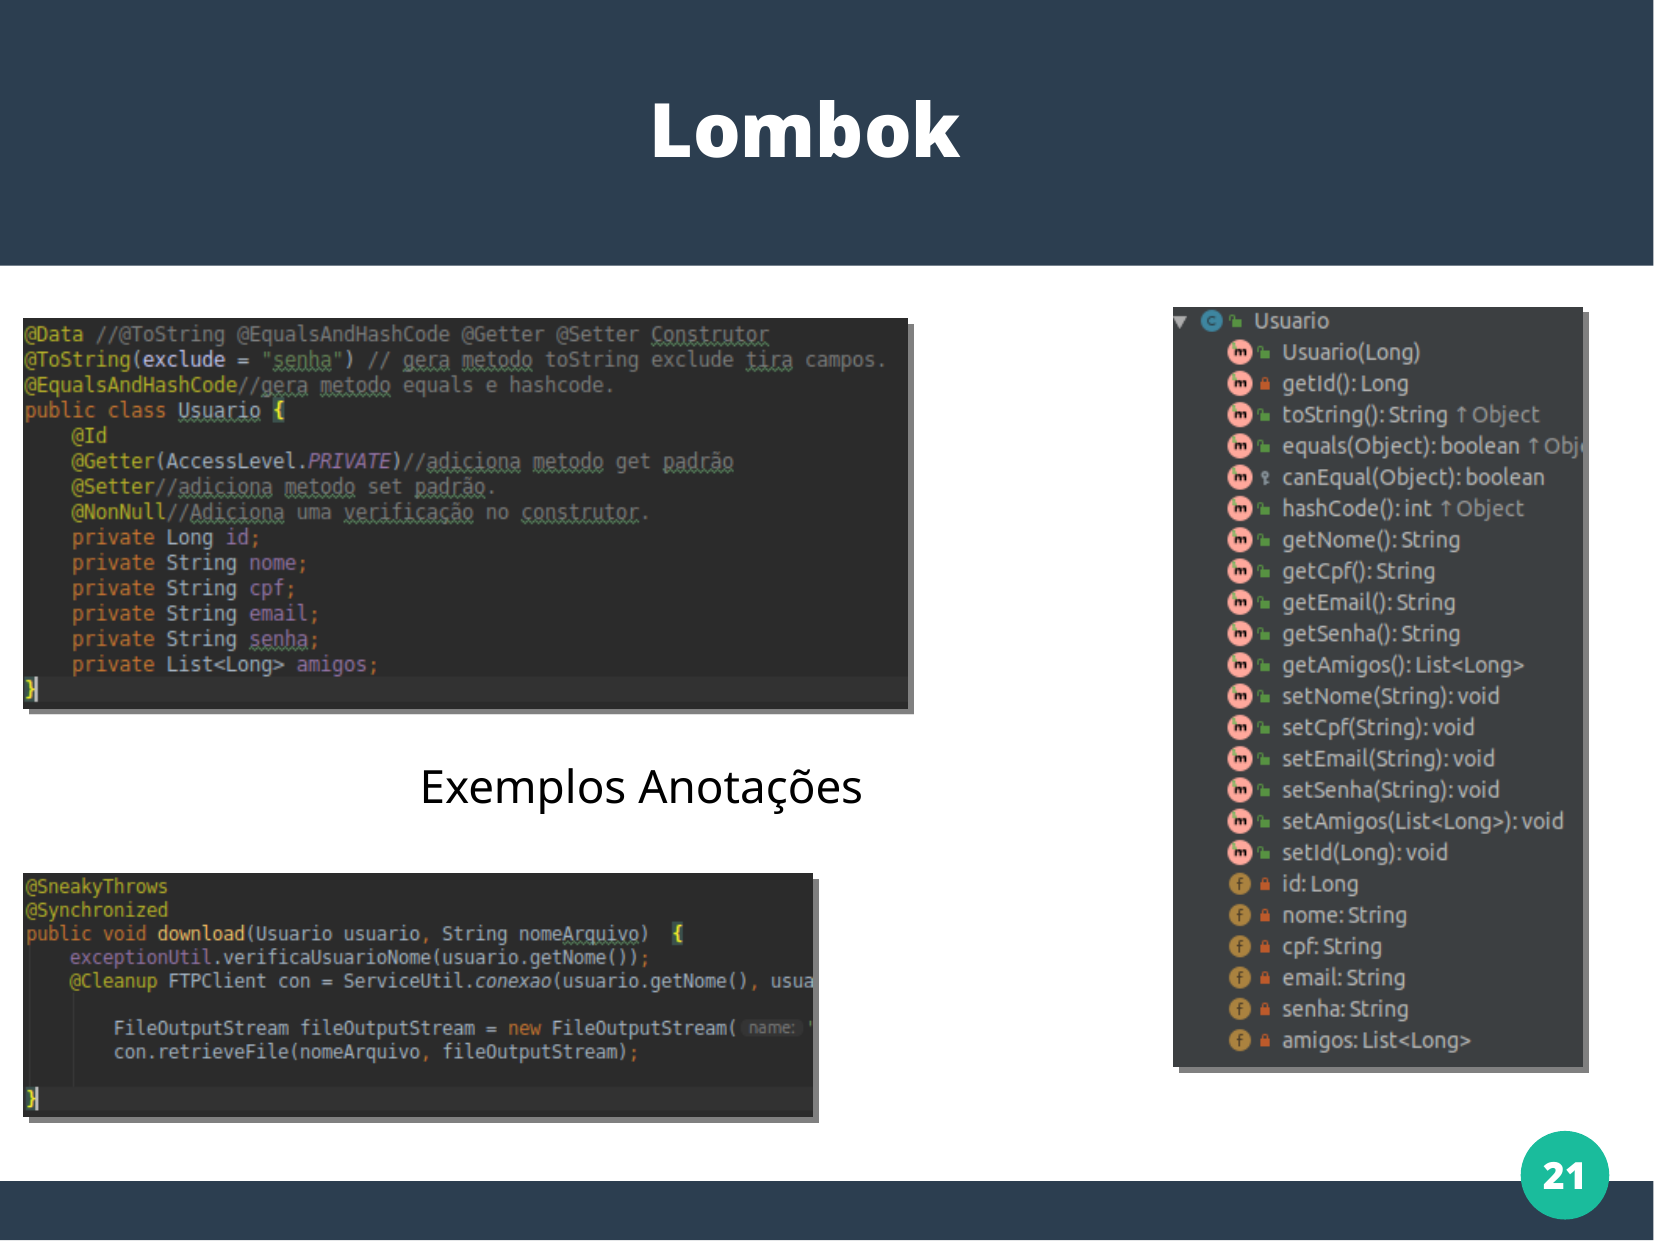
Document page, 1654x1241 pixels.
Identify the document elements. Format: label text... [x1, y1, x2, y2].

picture [1173, 307, 1583, 1067]
title Lombok [59, 49, 1595, 207]
picture [23, 873, 813, 1117]
picture [23, 318, 908, 709]
text_box Exemplos Anotações [404, 746, 910, 815]
